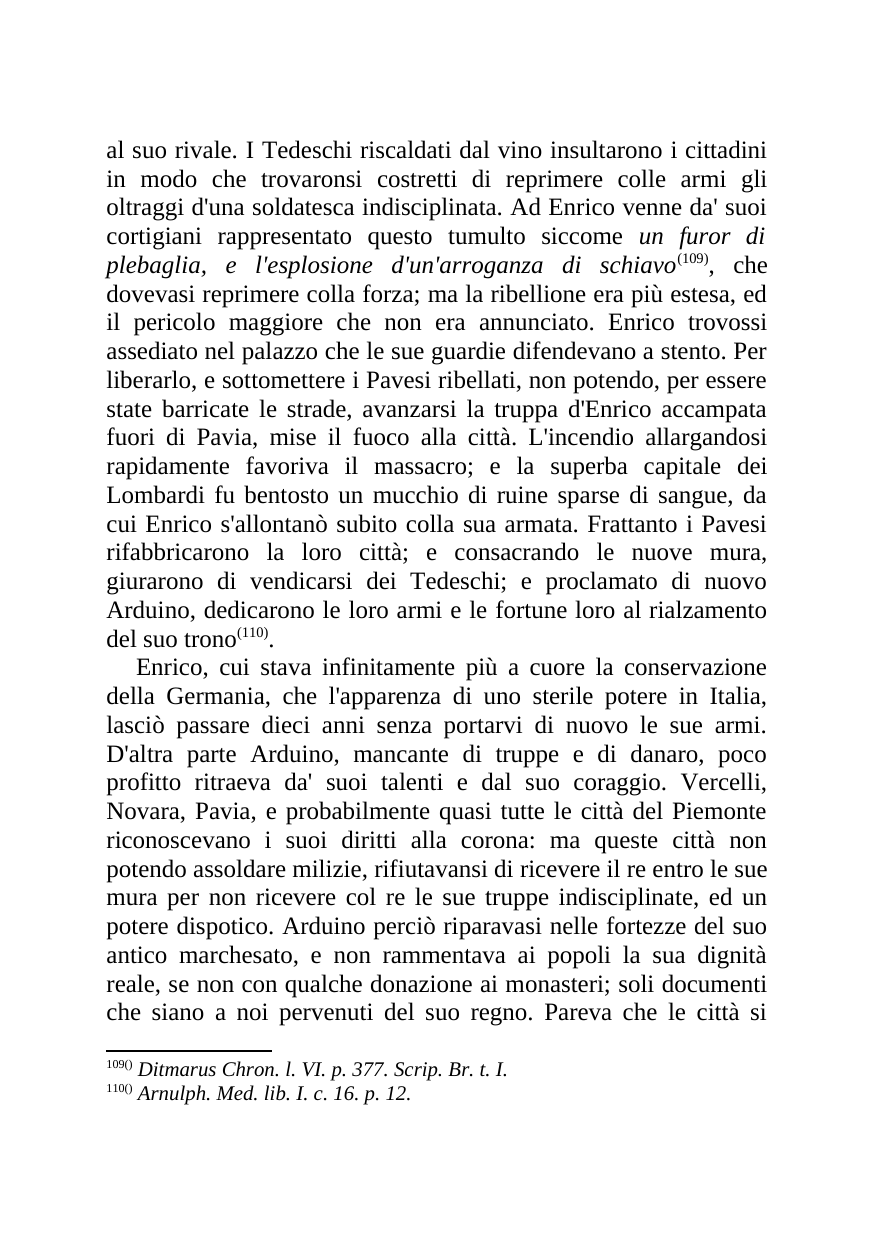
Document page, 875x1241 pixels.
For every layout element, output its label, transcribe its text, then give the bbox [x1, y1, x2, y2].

text () Ditmarus Chron. l. VI. p. 377. Scrip. Br. t. I. [106, 1057, 768, 1081]
text () Arnulph. Med. lib. I. c. 16. p. 12. [106, 1081, 768, 1105]
text al suo rivale. I Tedeschi riscaldati dal vino insultarono i cittadini in modo che trovaronsi costretti di reprimere colle armi gli oltraggi d'una soldatesca indisciplinata. Ad Enrico venne da' suoi cortigiani rappresentato questo tumulto siccome un furor di plebaglia, e l'esplosione d'un'arroganza di schiavo(), che dovevasi reprimere colla forza; ma la ribellione era più estesa, ed il pericolo maggiore che non era annunciato. Enrico trovossi assediato nel palazzo che le sue guardie difendevano a stento. Per liberarlo, e sottomettere i Pavesi ribellati, non potendo, per essere state barricate le strade, avanzarsi la truppa d'Enrico accampata fuori di Pavia, mise il fuoco alla città. L'incendio allargandosi rapidamente favoriva il massacro; e la superba capitale dei Lombardi fu bentosto un mucchio di ruine sparse di sangue, da cui Enrico s'allontanò subito colla sua armata. Frattanto i Pavesi rifabbricarono la loro città; e consacrando le nuove mura, giurarono di vendicarsi dei Tedeschi; e proclamato di nuovo Arduino, dedicarono le loro armi e le fortune loro al rialzamento del suo trono(). [106, 135, 768, 652]
text Enrico, cui stava infinitamente più a cuore la conservazione della Germania, che l'apparenza di uno sterile potere in Italia, lasciò passare dieci anni senza portarvi di nuovo le sue armi. D'altra parte Arduino, mancante di truppe e di danaro, poco profitto ritraeva da' suoi talenti e dal suo coraggio. Vercelli, Novara, Pavia, e probabilmente quasi tutte le città del Piemonte riconoscevano i suoi diritti alla corona: ma queste città non potendo assoldare milizie, rifiutavansi di ricevere il re entro le sue mura per non ricevere col re le sue truppe indisciplinate, ed un potere dispotico. Arduino perciò riparavasi nelle fortezze del suo antico marchesato, e non rammentava ai popoli la sua dignità reale, se non con qualche donazione ai monasteri; soli documenti che siano a noi pervenuti del suo regno. Pareva che le città si [106, 652, 768, 1026]
